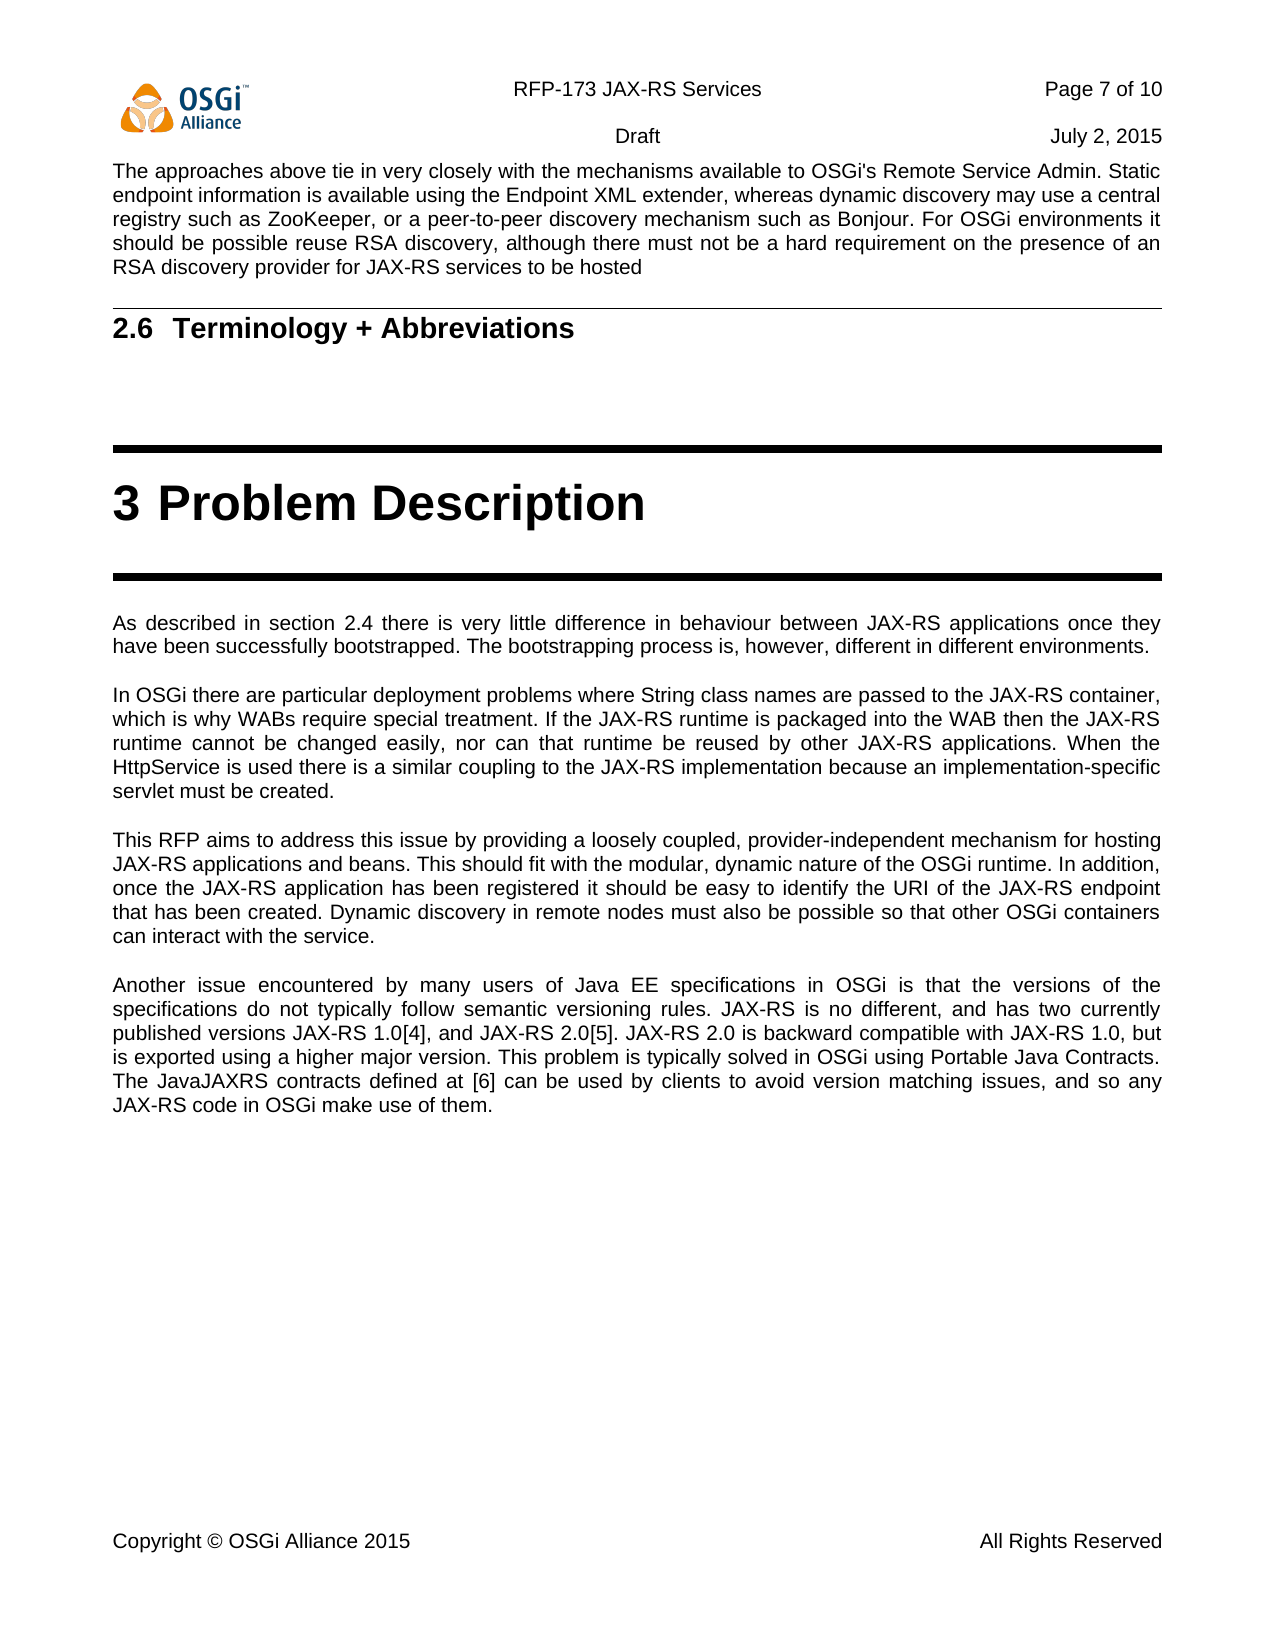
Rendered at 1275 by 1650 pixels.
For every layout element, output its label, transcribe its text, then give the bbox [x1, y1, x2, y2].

text This RFP aims to address this issue by providing a loosely coupled, provider-independent mechanism for hosting JAX-RS applications and beans. This should fit with the modular, dynamic nature of the OSGi runtime. In addition, once the JAX-RS application has been registered it should be easy to identify the URI of the JAX-RS endpoint that has been created. Dynamic discovery in remote nodes must also be possible so that other OSGi containers can interact with the service. [112, 828, 1162, 948]
text As described in section 2.4 there is very little difference in behaviour between JAX-RS applications once they have been successfully bootstrapped. The bootstrapping process is, however, different in different environments. [112, 610, 1162, 658]
subtitle Terminology + Abbreviations [112, 309, 1162, 344]
text Another issue encountered by many users of Java EE specifications in OSGi is that the versions of the specifications do not typically follow semantic versioning rules. JAX-RS is no different, and has two currently published versions JAX-RS 1.0[4]., and JAX-RS 2.0[5].. JAX-RS 2.0 is backward compatible with JAX-RS 1.0, but is exported using a higher major version. This problem is typically solved in OSGi using Portable Java Contracts. The JavaJAXRS contracts defined at [6]. can be used by clients to avoid version matching issues, and so any JAX-RS code in OSGi make use of them. [112, 973, 1162, 1117]
text In OSGi there are particular deployment problems where String class names are passed to the JAX-RS container, which is why WABs require special treatment. If the JAX-RS runtime is packaged into the WAB then the JAX-RS runtime cannot be changed easily, nor can that runtime be reused by other JAX-RS applications. When the HttpService is used there is a similar coupling to the JAX-RS implementation because an implementation-specific servlet must be created. [112, 683, 1162, 803]
text The approaches above tie in very closely with the mechanisms available to OSGi's Remote Service Admin. Static endpoint information is available using the Endpoint XML extender, whereas dynamic discovery may use a central registry such as ZooKeeper, or a peer-to-peer discovery mechanism such as Bonjour. For OSGi environments it should be possible reuse RSA discovery, although there must not be a hard requirement on the presence of an RSA discovery provider for JAX-RS services to be hosted [112, 159, 1162, 279]
picture [113, 76, 257, 140]
subtitle Problem Description [112, 446, 1162, 581]
